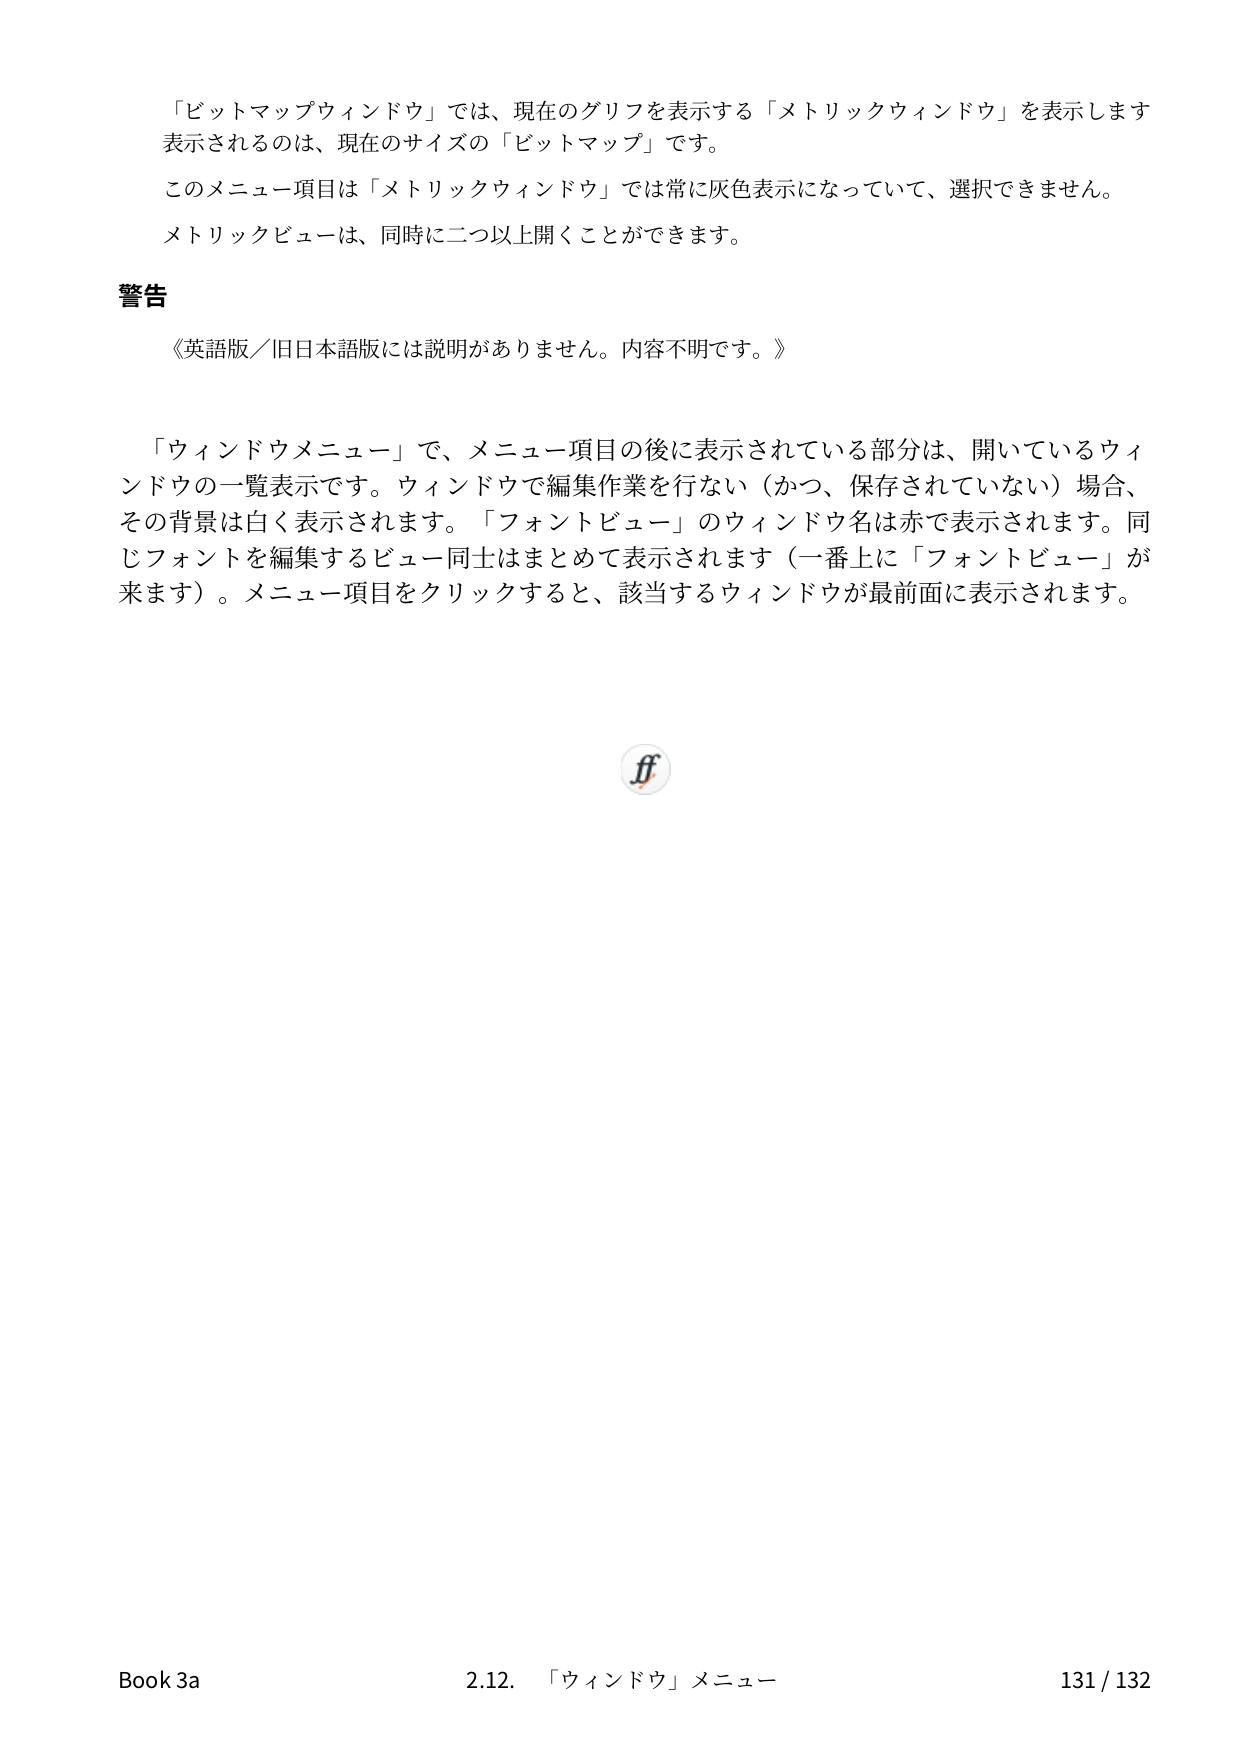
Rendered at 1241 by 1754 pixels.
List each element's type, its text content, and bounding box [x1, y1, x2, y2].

text 警告 [106, 270, 1163, 318]
text 《英語版／旧日本語版には説明がありません。内容不明です。》 [150, 326, 1163, 364]
text メトリックビューは、同時に二つ以上開くことができます。 [150, 212, 1163, 255]
picture [620, 744, 671, 795]
text このメニュー項目は「メトリックウィンドウ」では常に灰色表示になっていて、選択できません。 [150, 166, 1163, 203]
text 「ビットマップウィンドウ」では、現在のグリフを表示する「メトリックウィンドウ」を表示します。表示されるのは、現在のサイズの「ビットマップ」です。 [150, 88, 1163, 157]
text 「ウィンドウメニュー」で、メニュー項目の後に表示されている部分は、開いているウィンドウの一覧表示です。ウィンドウで編集作業を行ない（かつ、保存されていない）場合、その背景は白く表示されます。「フォントビュー」のウィンドウ名は赤で表示されます。同じフォントを編集するビュー同士はまとめて表示されます（一番上に「フォントビュー」が来ます）。メニュー項目をクリックすると、該当するウィンドウが最前面に表示されます。 [118, 430, 1152, 610]
